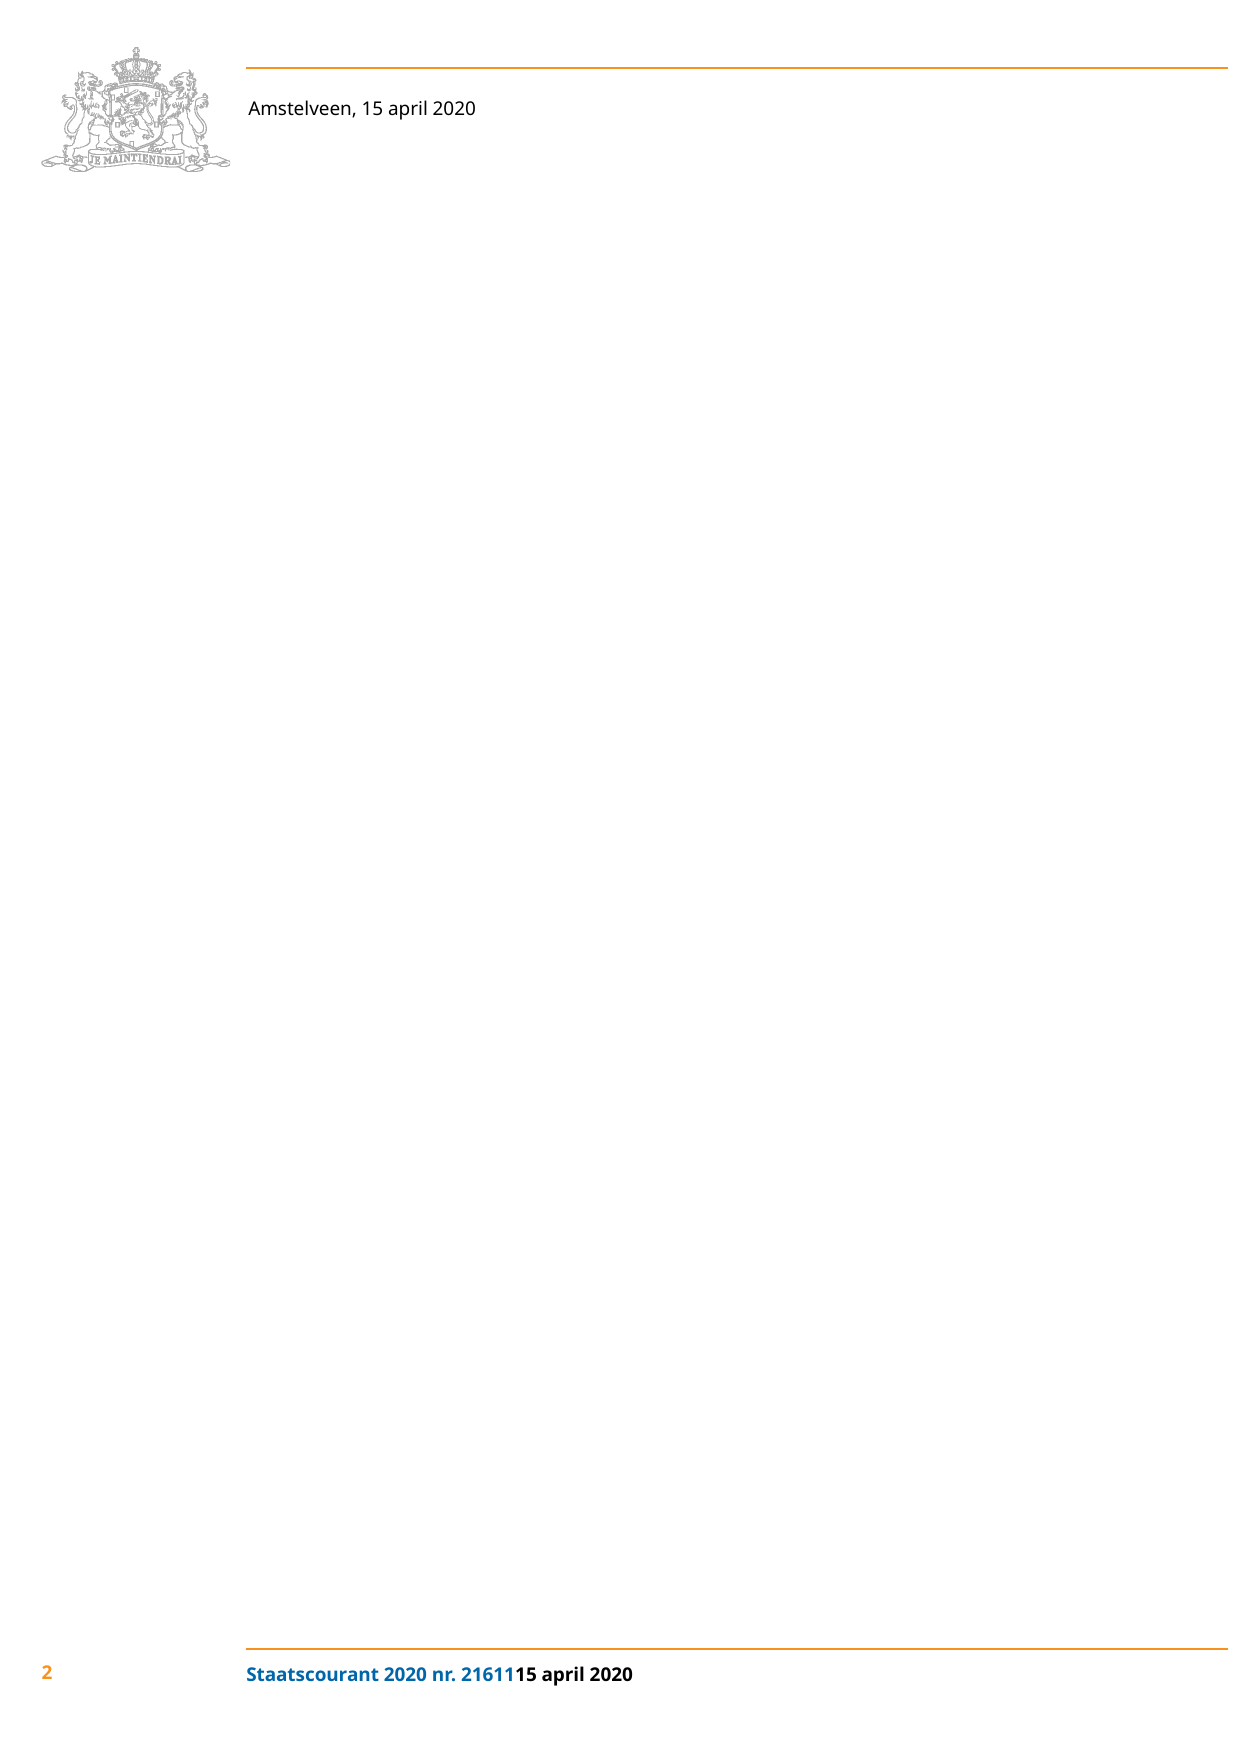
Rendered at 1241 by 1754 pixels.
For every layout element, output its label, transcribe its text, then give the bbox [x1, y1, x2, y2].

text Amstelveen, 15 april 2020 [248, 95, 1152, 121]
picture [41, 47, 231, 172]
